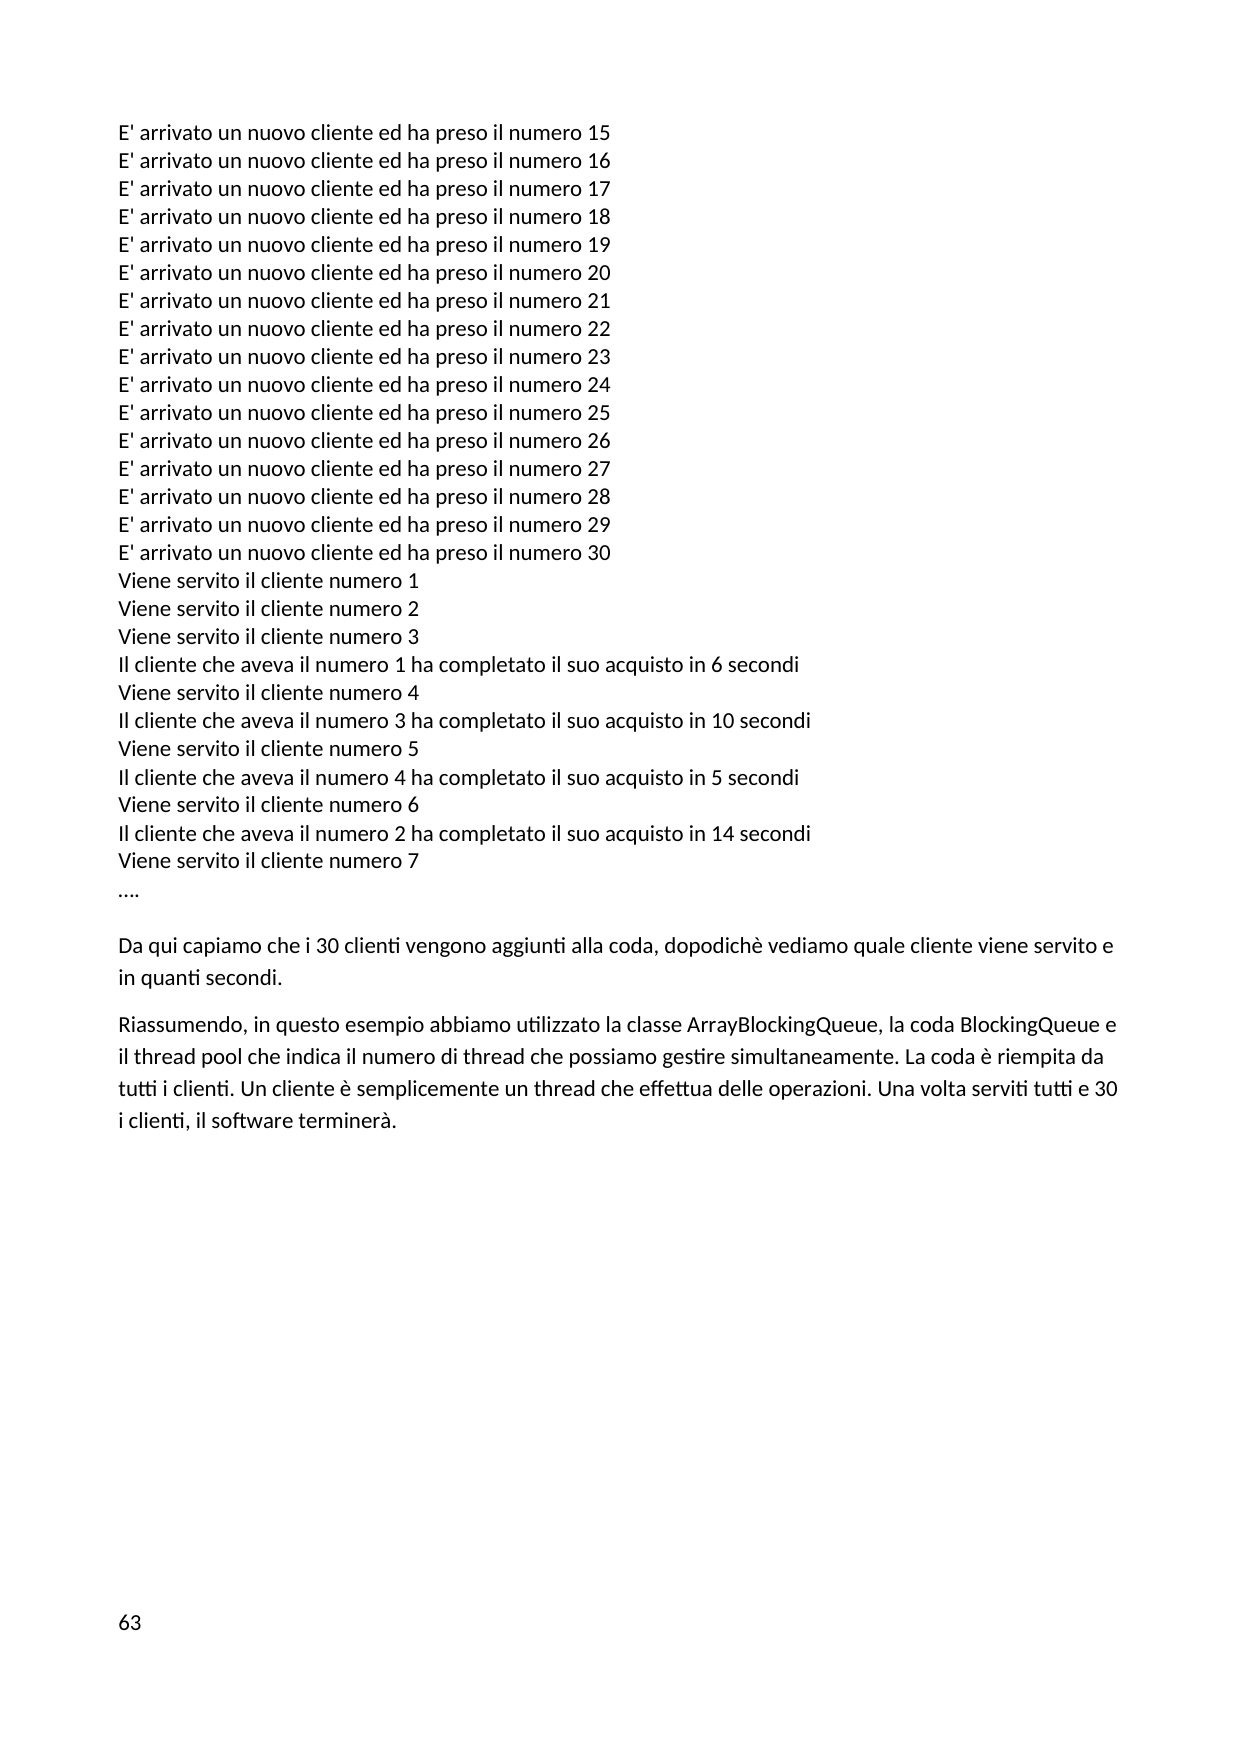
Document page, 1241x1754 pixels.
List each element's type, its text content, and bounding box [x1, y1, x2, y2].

text E' arrivato un nuovo cliente ed ha preso il numero 28 [118, 482, 1122, 510]
text E' arrivato un nuovo cliente ed ha preso il numero 16 [118, 146, 1122, 174]
text Il cliente che aveva il numero 4 ha completato il suo acquisto in 5 secondi [118, 763, 1122, 791]
text Viene servito il cliente numero 7 [118, 847, 1122, 875]
text E' arrivato un nuovo cliente ed ha preso il numero 23 [118, 342, 1122, 370]
text Da qui capiamo che i 30 clienti vengono aggiunti alla coda, dopodichè vediamo quale cliente viene servito e in quanti secondi. [118, 931, 1122, 991]
text Viene servito il cliente numero 6 [118, 791, 1122, 819]
text E' arrivato un nuovo cliente ed ha preso il numero 29 [118, 510, 1122, 538]
text Riassumendo, in questo esempio abbiamo utilizzato la classe ArrayBlockingQueue, la coda BlockingQueue e il thread pool che indica il numero di thread che possiamo gestire simultaneamente. La coda è riempita da tutti i clienti. Un cliente è semplicemente un thread che effettua delle operazioni. Una volta serviti tutti e 30 i clienti, il software terminerà. [118, 1010, 1122, 1134]
text E' arrivato un nuovo cliente ed ha preso il numero 24 [118, 370, 1122, 398]
text E' arrivato un nuovo cliente ed ha preso il numero 22 [118, 314, 1122, 342]
text Il cliente che aveva il numero 2 ha completato il suo acquisto in 14 secondi [118, 819, 1122, 847]
text Il cliente che aveva il numero 3 ha completato il suo acquisto in 10 secondi [118, 707, 1122, 734]
text E' arrivato un nuovo cliente ed ha preso il numero 19 [118, 230, 1122, 258]
text Viene servito il cliente numero 5 [118, 734, 1122, 763]
text E' arrivato un nuovo cliente ed ha preso il numero 21 [118, 286, 1122, 314]
text E' arrivato un nuovo cliente ed ha preso il numero 30 [118, 538, 1122, 566]
text E' arrivato un nuovo cliente ed ha preso il numero 20 [118, 258, 1122, 286]
text E' arrivato un nuovo cliente ed ha preso il numero 26 [118, 426, 1122, 454]
text Viene servito il cliente numero 3 [118, 622, 1122, 651]
text Viene servito il cliente numero 4 [118, 678, 1122, 707]
text E' arrivato un nuovo cliente ed ha preso il numero 27 [118, 454, 1122, 482]
text E' arrivato un nuovo cliente ed ha preso il numero 25 [118, 398, 1122, 426]
text E' arrivato un nuovo cliente ed ha preso il numero 15 [118, 118, 1122, 146]
text Il cliente che aveva il numero 1 ha completato il suo acquisto in 6 secondi [118, 651, 1122, 678]
text Viene servito il cliente numero 1 [118, 566, 1122, 594]
text E' arrivato un nuovo cliente ed ha preso il numero 18 [118, 202, 1122, 230]
text …. [118, 875, 1122, 903]
text E' arrivato un nuovo cliente ed ha preso il numero 17 [118, 174, 1122, 202]
text Viene servito il cliente numero 2 [118, 594, 1122, 622]
